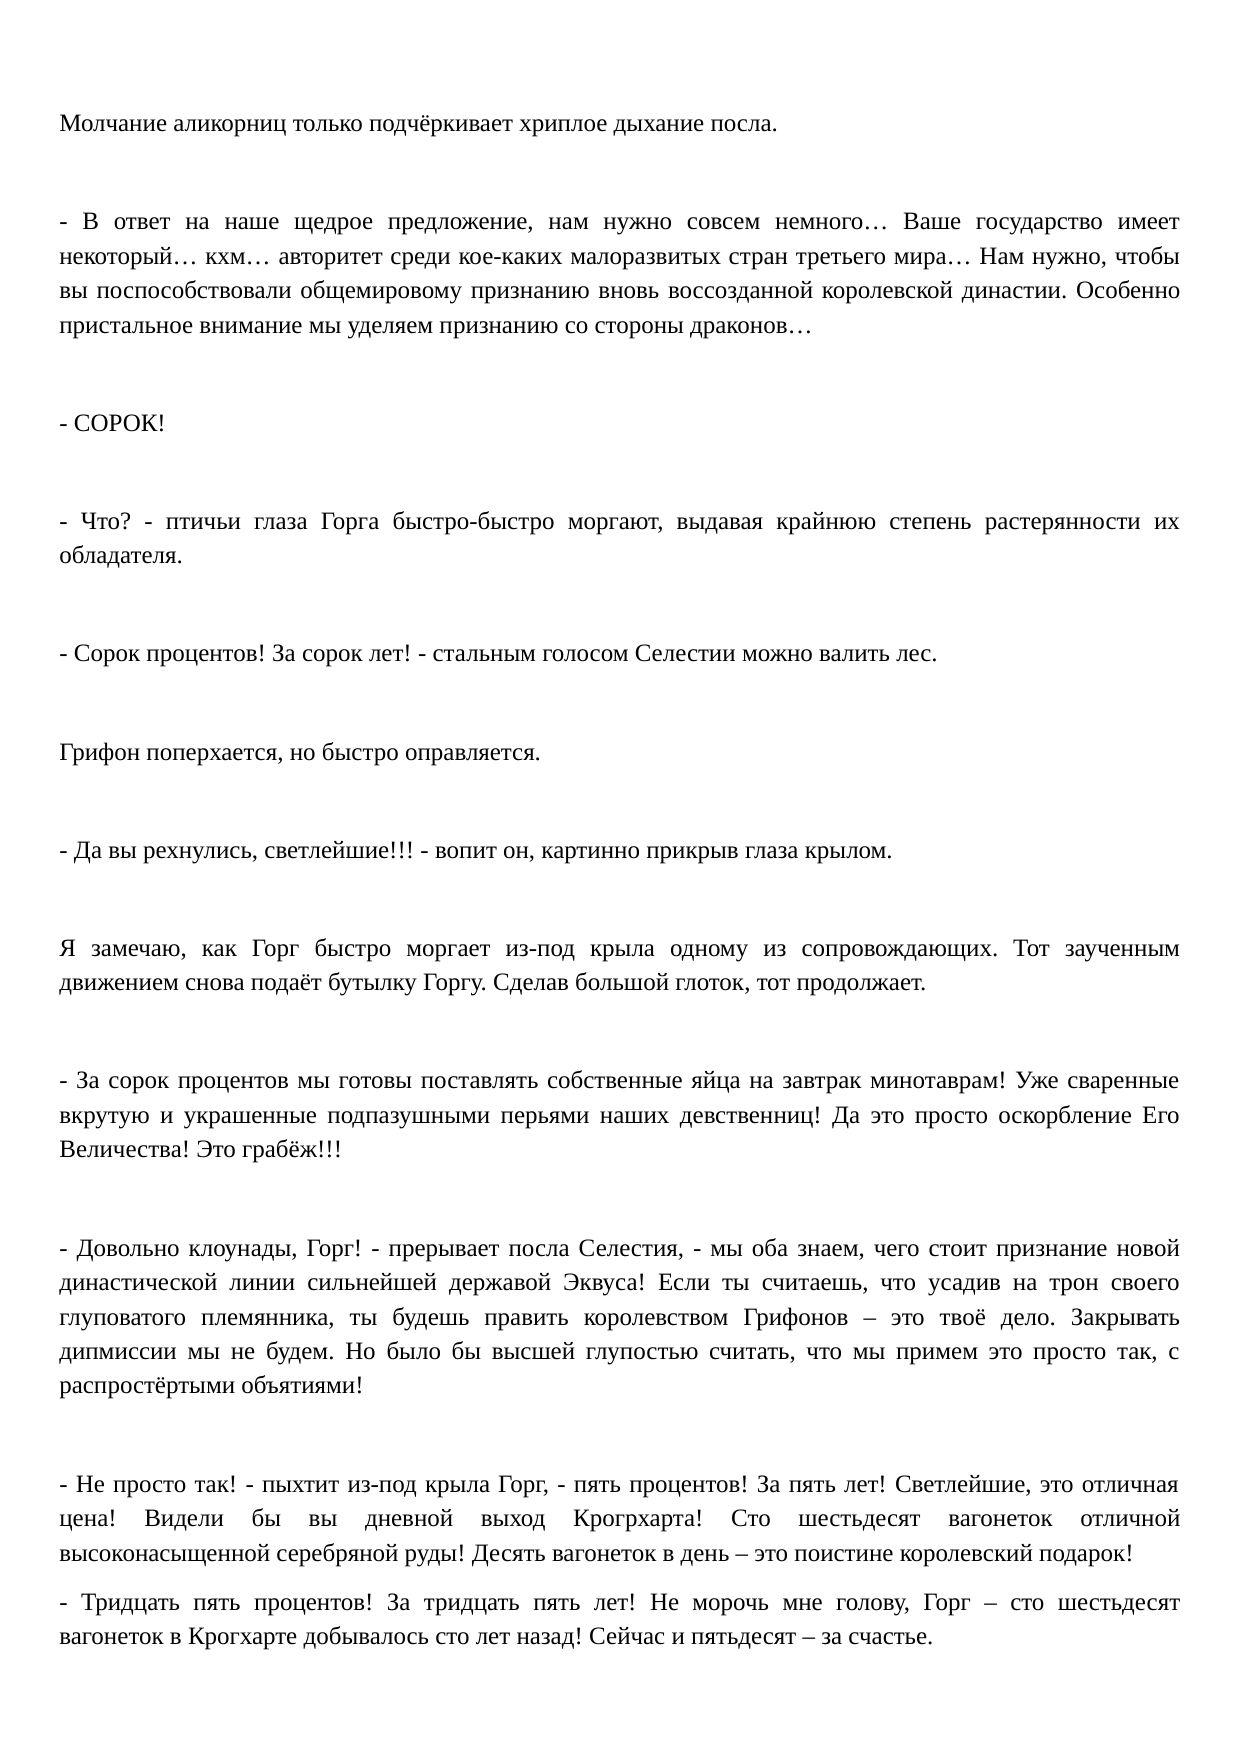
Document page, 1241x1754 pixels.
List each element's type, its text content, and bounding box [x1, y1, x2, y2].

text - Что? - птичьи глаза Горга быстро-быстро моргают, выдавая крайнюю степень растерянности их обладателя. [59, 506, 1181, 569]
text - За сорок процентов мы готовы поставлять собственные яйца на завтрак минотаврам! Уже сваренные вкрутую и украшенные подпазушными перьями наших девственниц! Да это просто оскорбление Его Величества! Это грабёж!!! [59, 1066, 1181, 1163]
text Я замечаю, как Горг быстро моргает из-под крыла одному из сопровождающих. Тот заученным движением снова подаёт бутылку Горгу. Сделав большой глоток, тот продолжает. [59, 933, 1181, 996]
text - СОРОК! [59, 408, 1181, 437]
text - Сорок процентов! За сорок лет! - стальным голосом Селестии можно валить лес. [59, 638, 1181, 667]
text - Тридцать пять процентов! За тридцать пять лет! Не морочь мне голову, Горг – сто шестьдесят вагонеток в Крогхарте добывалось сто лет назад! Сейчас и пятьдесят – за счастье. [59, 1587, 1181, 1650]
text Молчание аликорниц только подчёркивает хриплое дыхание посла. [59, 108, 1181, 137]
text - Не просто так! - пыхтит из-под крыла Горг, - пять процентов! За пять лет! Светлейшие, это отличная цена! Видели бы вы дневной выход Крогрхарта! Сто шестьдесят вагонеток отличной высоконасыщенной серебряной руды! Десять вагонеток в день – это поистине королевский подарок! [59, 1469, 1181, 1566]
text - Да вы рехнулись, светлейшие!!! - вопит он, картинно прикрыв глаза крылом. [59, 835, 1181, 863]
text - Довольно клоунады, Горг! - прерывает посла Селестия, - мы оба знаем, чего стоит признание новой династической линии сильнейшей державой Эквуса! Если ты считаешь, что усадив на трон своего глуповатого племянника, ты будешь править королевством Грифонов – это твоё дело. Закрывать дипмиссии мы не будем. Но было бы высшей глупостью считать, что мы примем это просто так, с распростёртыми объятиями! [59, 1233, 1181, 1399]
text - В ответ на наше щедрое предложение, нам нужно совсем немного… Ваше государство имеет некоторый… кхм… авторитет среди кое-каких малоразвитых стран третьего мира… Нам нужно, чтобы вы поспособствовали общемировому признанию вновь воссозданной королевской династии. Особенно пристальное внимание мы уделяем признанию со стороны драконов… [59, 206, 1181, 338]
text Грифон поперхается, но быстро оправляется. [59, 737, 1181, 765]
